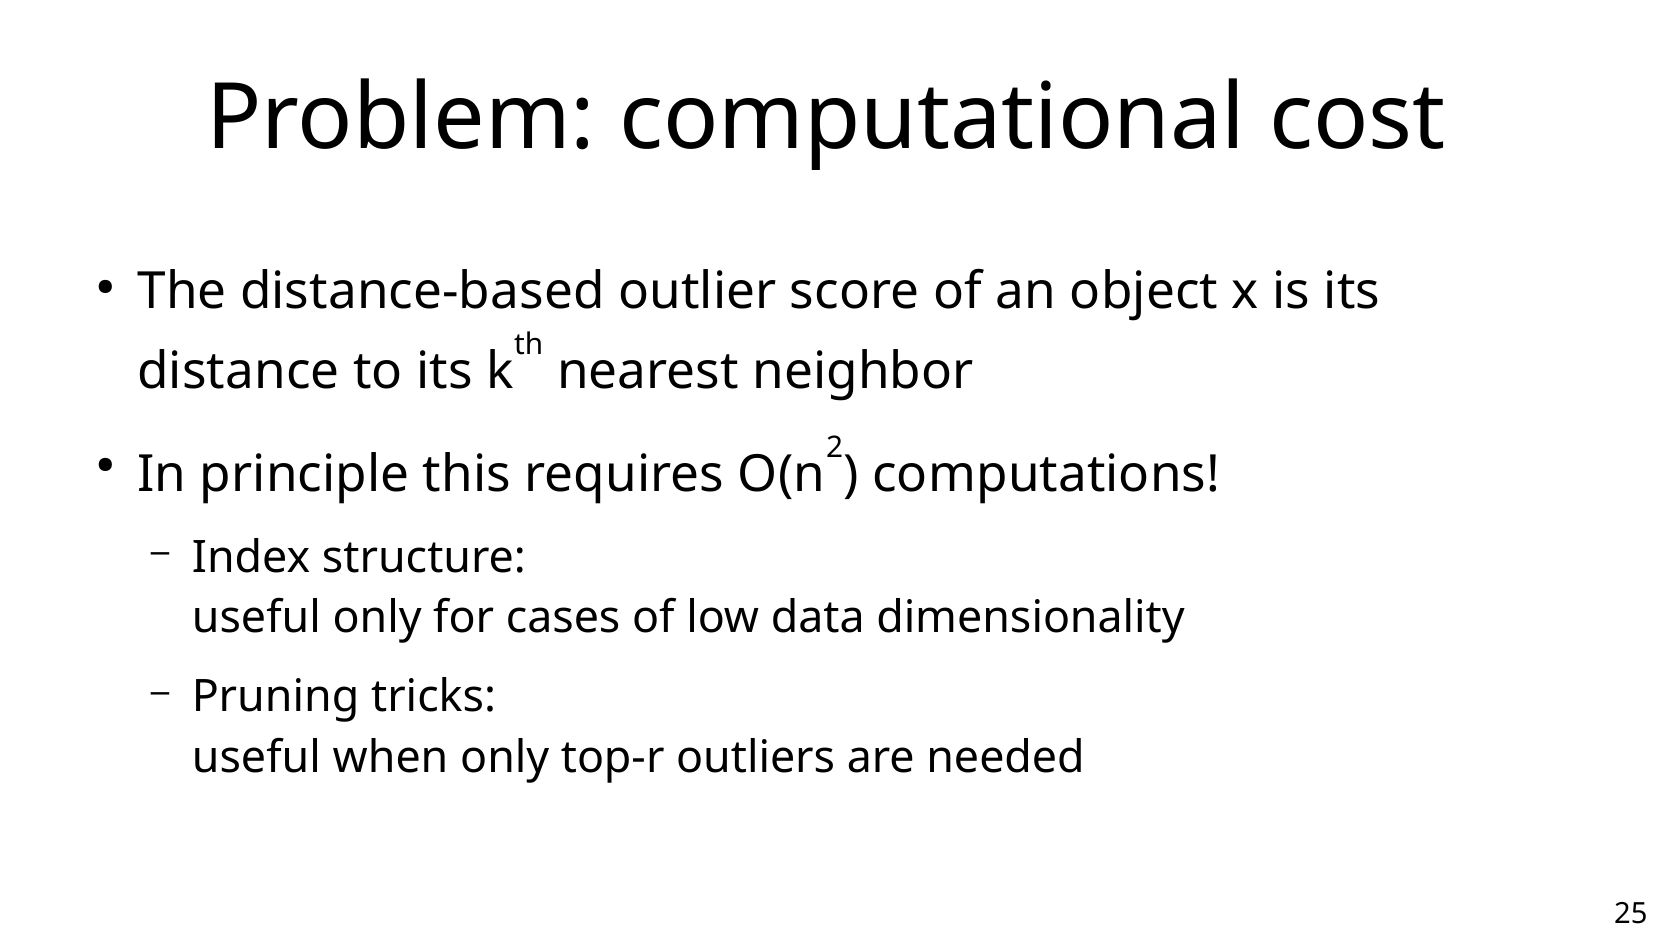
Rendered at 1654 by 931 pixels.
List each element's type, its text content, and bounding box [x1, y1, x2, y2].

title Problem: computational cost [82, 1, 1571, 226]
list The distance-based outlier score of an object x is its distance to its kth nearest neighbor In principle this requires O(n2) computations! Index structure: useful only for cases of low data dimensionality Pruning tricks: useful when only top-r outliers are needed [82, 253, 1571, 793]
